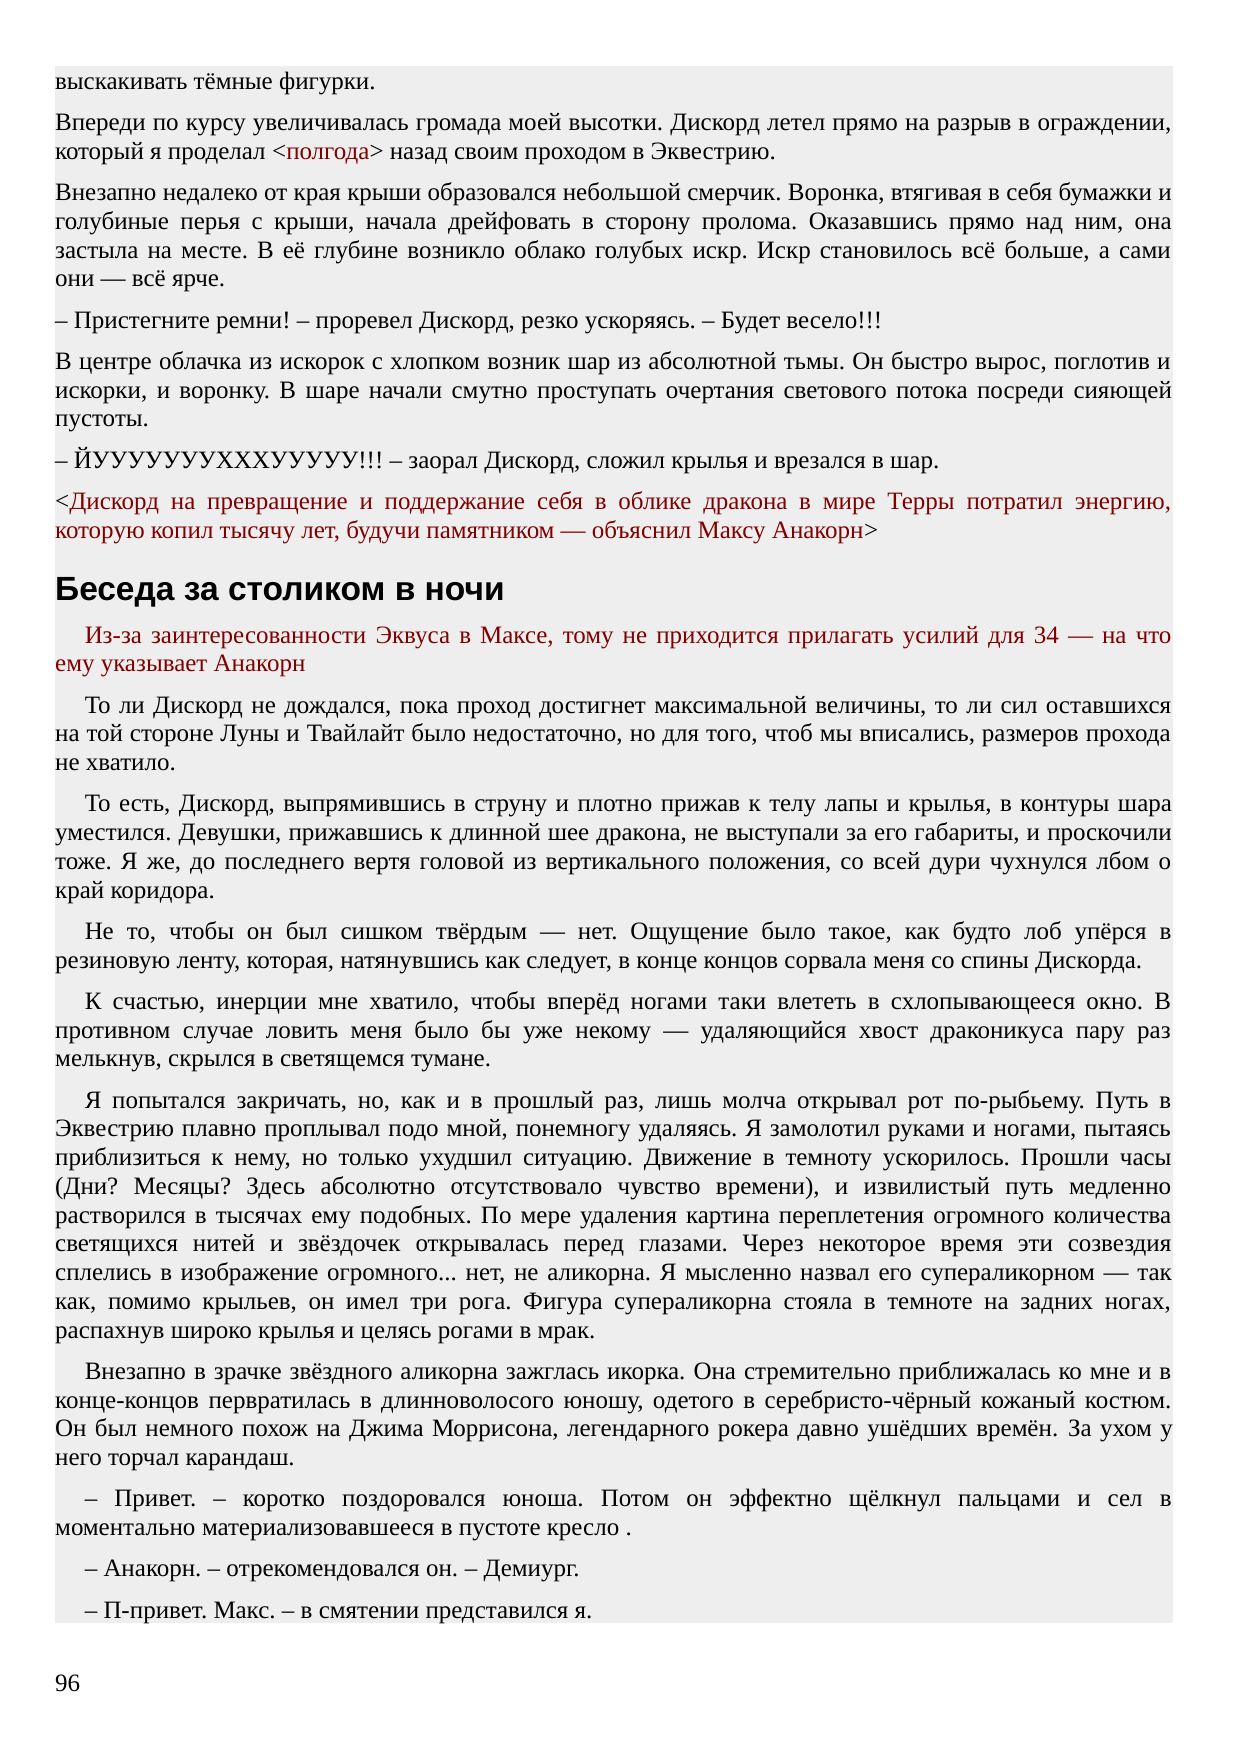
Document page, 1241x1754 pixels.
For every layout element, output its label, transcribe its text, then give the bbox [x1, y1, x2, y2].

text То ли Дискорд не дождался, пока проход достигнет максимальной величины, то ли сил оставшихся на той стороне Луны и Твайлайт было недостаточно, но для того, чтоб мы вписались, размеров прохода не хватило. [55, 690, 1173, 776]
text – Привет. – коротко поздоровался юноша. Потом он эффектно щёлкнул пальцами и сел в моментально материализовавшееся в пустоте кресло . [55, 1483, 1173, 1541]
text Из-за заинтересованности Эквуса в Максе, тому не приходится прилагать усилий для 34 — на что ему указывает Анакорн [55, 620, 1173, 677]
text – П-привет. Макс. – в смятении представился я. [55, 1595, 1173, 1623]
text <Дискорд на превращение и поддержание себя в облике дракона в мире Терры потратил энергию, которую копил тысячу лет, будучи памятником — объяснил Максу Анакорн> [55, 486, 1173, 543]
subtitle Беседа за столиком в ночи [55, 568, 1173, 607]
text Внезапно в зрачке звёздного аликорна зажглась икорка. Она стремительно приближалась ко мне и в конце-концов первратилась в длинноволосого юношу, одетого в серебристо-чёрный кожаный костюм. Он был немного похож на Джима Моррисона, легендарного рокера давно ушёдших времён. За ухом у него торчал карандаш. [55, 1356, 1173, 1471]
text выскакивать тёмные фигурки. [55, 66, 1173, 95]
text – Анакорн. – отрекомендовался он. – Демиург. [55, 1553, 1173, 1582]
text В центре облачка из искорок с хлопком возник шар из абсолютной тьмы. Он быстро вырос, поглотив и искорки, и воронку. В шаре начали смутно проступать очертания светового потока посреди сияющей пустоты. [55, 346, 1173, 432]
text То есть, Дискорд, выпрямившись в струну и плотно прижав к телу лапы и крылья, в контуры шара уместился. Девушки, прижавшись к длинной шее дракона, не выступали за его габариты, и проскочили тоже. Я же, до последнего вертя головой из вертикального положения, со всей дури чухнулся лбом о край коридора. [55, 788, 1173, 903]
text Впереди по курсу увеличивалась громада моей высотки. Дискорд летел прямо на разрыв в ограждении, который я проделал <полгода> назад своим проходом в Эквестрию. [55, 107, 1173, 165]
text – Пристегните ремни! – проревел Дискорд, резко ускоряясь. – Будет весело!!! [55, 305, 1173, 333]
text К счастью, инерции мне хватило, чтобы вперёд ногами таки влететь в схлопывающееся окно. В противном случае ловить меня было бы уже некому — удаляющийся хвост драконикуса пару раз мелькнув, скрылся в светящемся тумане. [55, 986, 1173, 1072]
text – ЙУУУУУУУХХХУУУУУ!!! – заорал Дискорд, сложил крылья и врезался в шар. [55, 445, 1173, 473]
text Я попытался закричать, но, как и в прошлый раз, лишь молча открывал рот по-рыбьему. Путь в Эквестрию плавно проплывал подо мной, понемногу удаляясь. Я замолотил руками и ногами, пытаясь приблизиться к нему, но только ухудшил ситуацию. Движение в темноту ускорилось. Прошли часы (Дни? Месяцы? Здесь абсолютно отсутствовало чувство времени), и извилистый путь медленно растворился в тысячах ему подобных. По мере удаления картина переплетения огромного количества светящихся нитей и звёздочек открывалась перед глазами. Через некоторое время эти созвездия сплелись в изображение огромного... нет, не аликорна. Я мысленно назвал его супераликорном — так как, помимо крыльев, он имел три рога. Фигура супераликорна стояла в темноте на задних ногах, распахнув широко крылья и целясь рогами в мрак. [55, 1085, 1173, 1343]
text Внезапно недалеко от края крыши образовался небольшой смерчик. Воронка, втягивая в себя бумажки и голубиные перья с крыши, начала дрейфовать в сторону пролома. Оказавшись прямо над ним, она застыла на месте. В её глубине возникло облако голубых искр. Искр становилось всё больше, а сами они — всё ярче. [55, 177, 1173, 292]
text Не то, чтобы он был сишком твёрдым — нет. Ощущение было такое, как будто лоб упёрся в резиновую ленту, которая, натянувшись как следует, в конце концов сорвала меня со спины Дискорда. [55, 916, 1173, 973]
